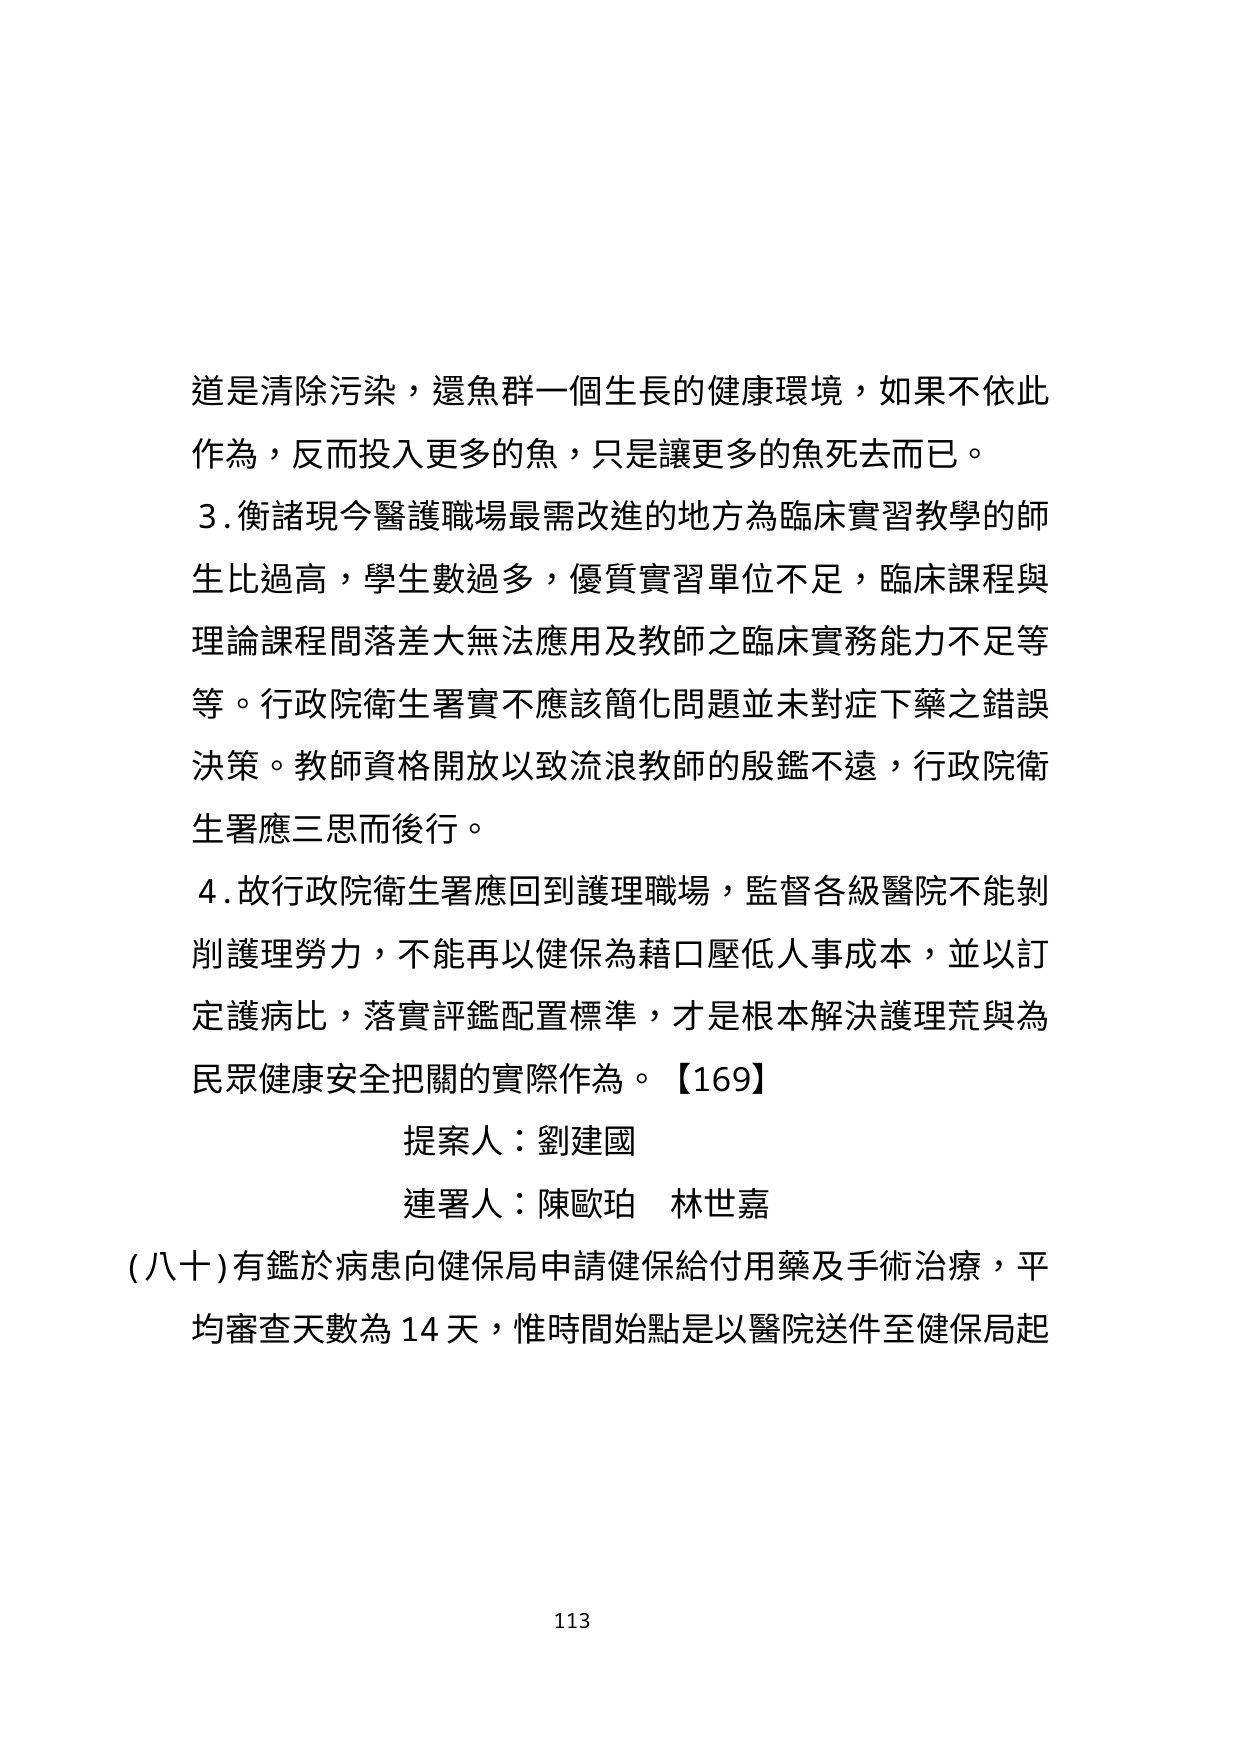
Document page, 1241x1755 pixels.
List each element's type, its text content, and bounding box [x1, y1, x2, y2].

text 4.故行政院衛生署應回到護理職場，監督各級醫院不能剝削護理勞力，不能再以健保為藉口壓低人事成本，並以訂定護病比，落實評鑑配置標準，才是根本解決護理荒與為民眾健康安全把關的實際作為。【169】 [191, 847, 1050, 1097]
text 提案人：劉建國 [94, 1097, 1050, 1160]
text 道是清除污染，還魚群一個生長的健康環境，如果不依此作為，反而投入更多的魚，只是讓更多的魚死去而已。 [191, 347, 1050, 472]
text (八十)有鑑於病患向健保局申請健保給付用藥及手術治療，平均審查天數為14天，惟時間始點是以醫院送件至健保局起 [123, 1222, 1050, 1347]
text 3.衡諸現今醫護職場最需改進的地方為臨床實習教學的師生比過高，學生數過多，優質實習單位不足，臨床課程與理論課程間落差大無法應用及教師之臨床實務能力不足等等。行政院衛生署實不應該簡化問題並未對症下藥之錯誤決策。教師資格開放以致流浪教師的殷鑑不遠，行政院衛生署應三思而後行。 [191, 472, 1050, 847]
text 連署人：陳歐珀 林世嘉 [94, 1160, 1050, 1222]
